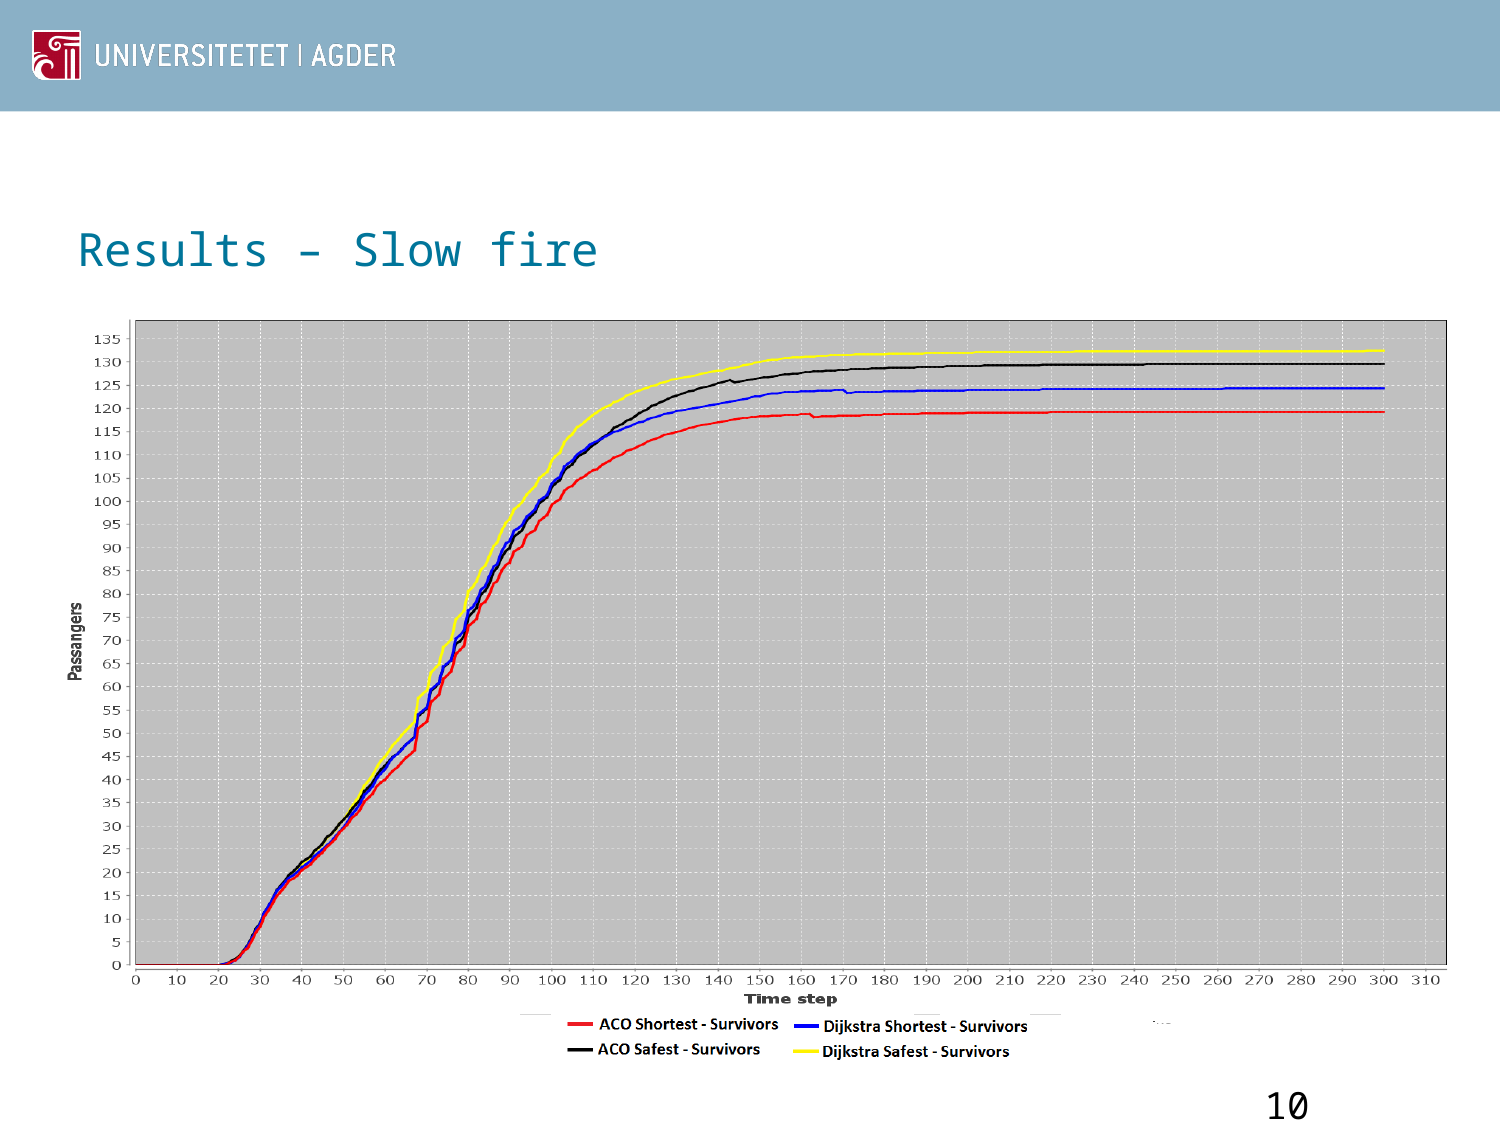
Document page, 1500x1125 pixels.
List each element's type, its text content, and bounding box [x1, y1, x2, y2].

picture [62, 316, 1459, 1066]
picture [32, 30, 395, 80]
title Results – Slow fire [62, 149, 1459, 284]
